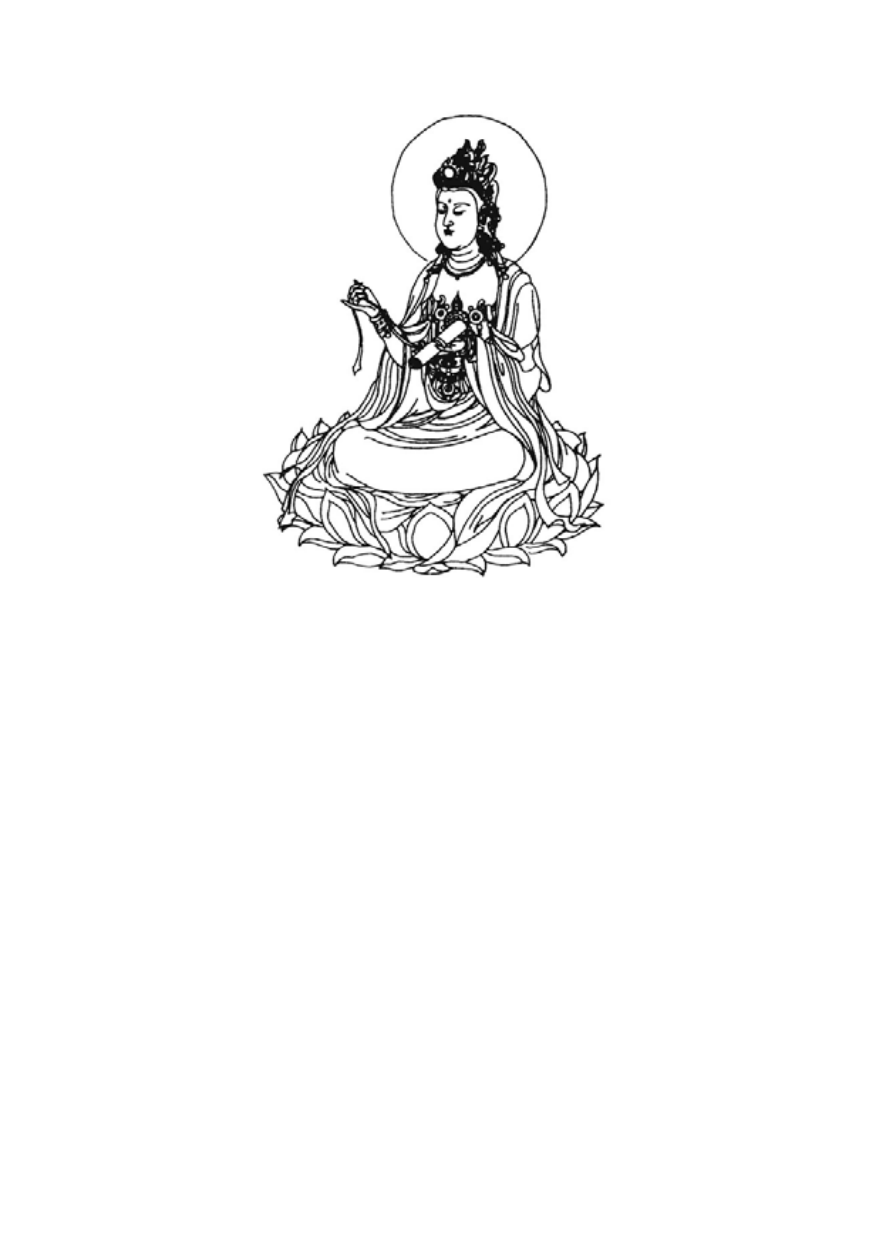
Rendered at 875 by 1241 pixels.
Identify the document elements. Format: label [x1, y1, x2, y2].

picture [252, 97, 623, 593]
